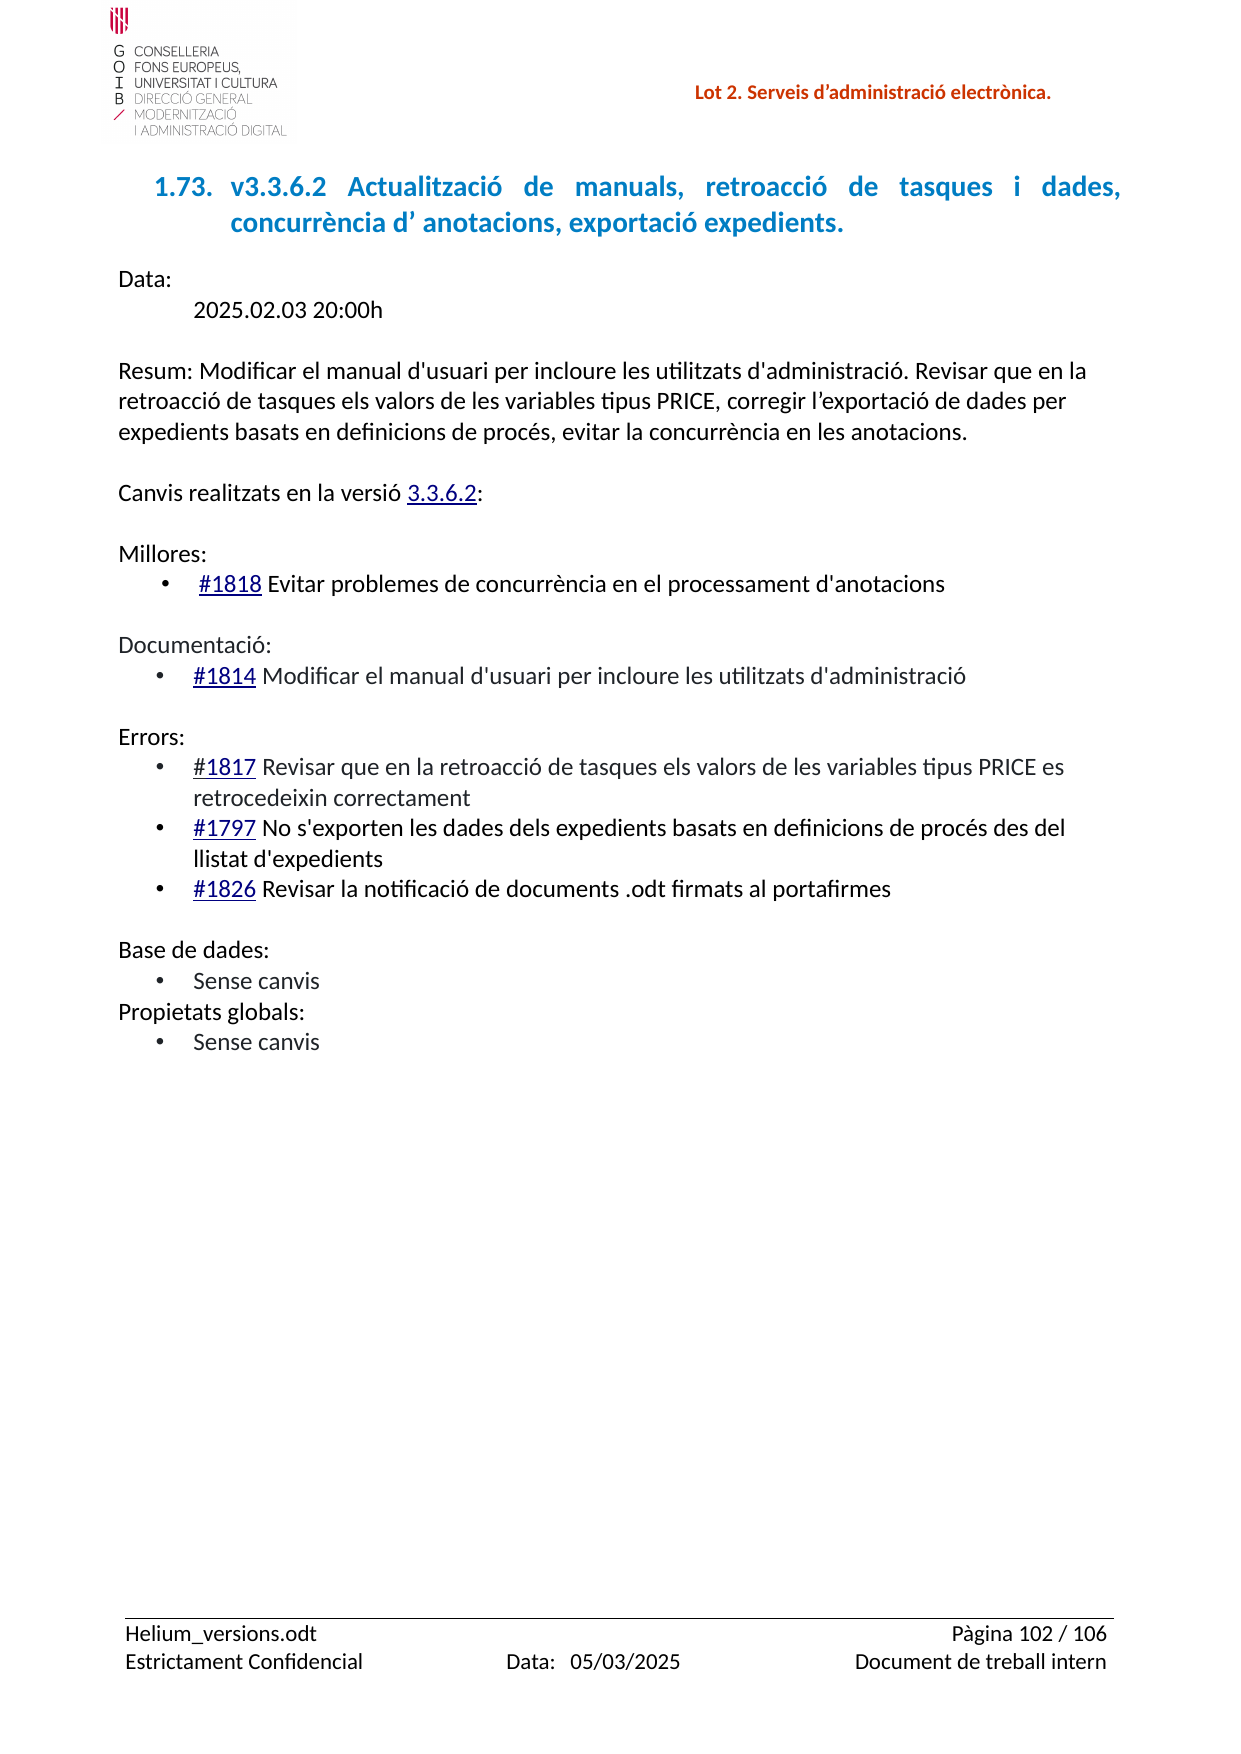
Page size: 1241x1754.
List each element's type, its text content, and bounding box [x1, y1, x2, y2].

text Errors: [118, 721, 1122, 752]
list #1797 No s'exporten les dades dels expedients basats en definicions de procés des del llistat d'expedients [156, 813, 1122, 874]
list #1818 Evitar problemes de concurrència en el processament d'anotacions [161, 568, 1122, 599]
picture [100, 0, 297, 144]
text Millores: [118, 538, 1122, 568]
subtitle v3.3.6.2 Actualització de manuals, retroacció de tasques i dades, concurrència d’ anotacions, exportació expedients. [153, 168, 1122, 239]
text Canvis realitzats en la versió 3.3.6.2: [118, 477, 1122, 507]
text Propietats globals: [118, 996, 1122, 1026]
list Sense canvis [156, 1026, 1122, 1057]
list Sense canvis [156, 965, 1122, 996]
list #1814 Modificar el manual d'usuari per incloure les utilitzats d'administració [156, 660, 1122, 691]
text Documentació: [118, 629, 1122, 660]
text Resum: Modificar el manual d'usuari per incloure les utilitzats d'administració. Revisar que en la retroacció de tasques els valors de les variables tipus PRICE, corregir l’exportació de dades per expedients basats en definicions de procés, evitar la concurrència en les anotacions. [118, 355, 1122, 446]
text 2025.02.03 20:00h [118, 294, 1122, 324]
list #1817 Revisar que en la retroacció de tasques els valors de les variables tipus PRICE es retrocedeixin correctament [156, 752, 1122, 813]
text Data: [118, 263, 1122, 294]
text Base de dades: [118, 935, 1122, 965]
list #1826 Revisar la notificació de documents .odt firmats al portafirmes [156, 874, 1122, 904]
